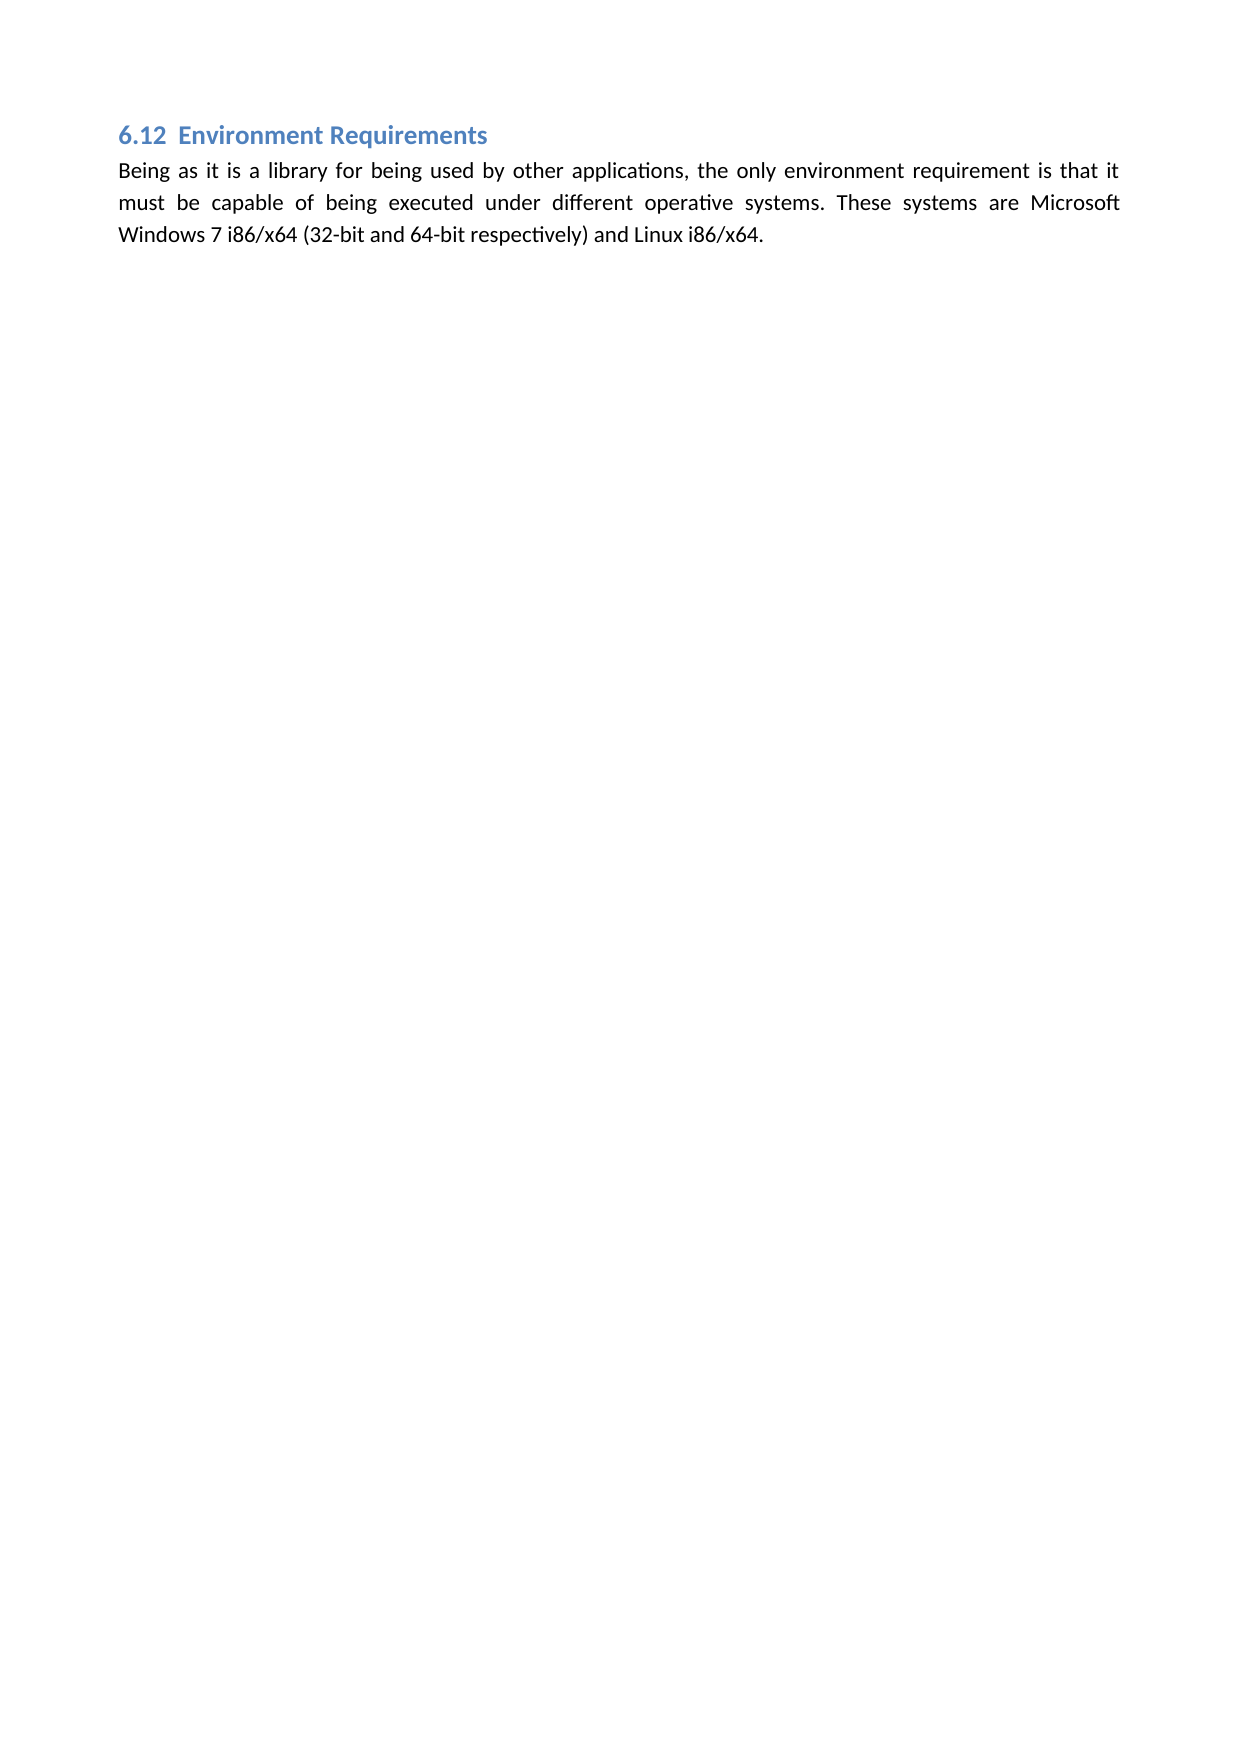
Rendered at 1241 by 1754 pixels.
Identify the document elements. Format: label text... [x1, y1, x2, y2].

text Being as it is a library for being used by other applications, the only environment requirement is that it must be capable of being executed under different operative systems. These systems are Microsoft Windows 7 i86/x64 (32-bit and 64-bit respectively) and Linux i86/x64. [118, 156, 1122, 248]
subtitle Environment Requirements [118, 118, 1122, 151]
